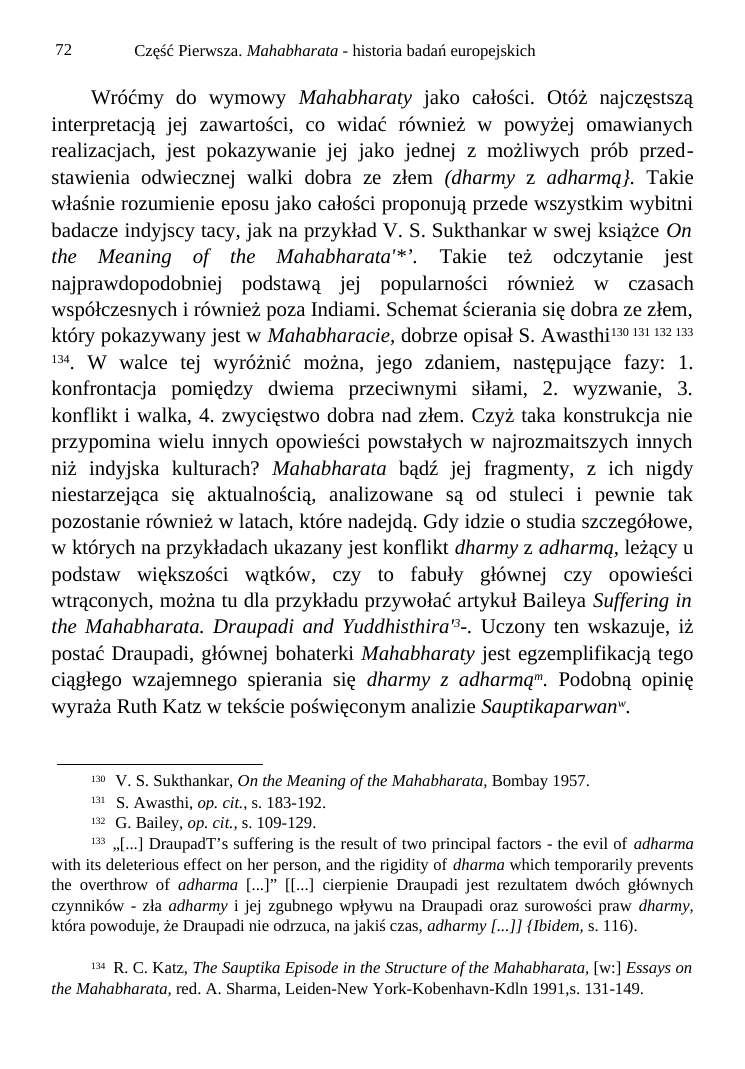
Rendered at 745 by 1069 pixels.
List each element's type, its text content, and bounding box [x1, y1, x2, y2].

text 130 V. S. Sukthankar, On the Meaning of the Mahabharata, Bombay 1957. [51, 771, 694, 790]
text 131 S. Awasthi, op. cit., s. 183-192. [51, 793, 694, 810]
text 134 R. C. Katz, The Sauptika Episode in the Structure of the Mahabharata, [w:] Essays on the Mahabharata, red. A. Sharma, Leiden-New York-Kobenhavn-Kdln 1991,s. 131-149. [51, 958, 694, 998]
text Wróćmy do wymowy Mahabharaty jako całości. Otóż najczęstszą interpretacją jej zawartości, co widać również w powyżej omawianych realizacjach, jest pokazywanie jej jako jednej z możliwych prób przed­stawienia odwiecznej walki dobra ze złem (dharmy z adharmą}. Takie właśnie rozumienie eposu jako całości proponują przede wszystkim wybitni badacze indyjscy tacy, jak na przykład V. S. Sukthankar w swej książce On the Meaning of the Mahabharata'*’. Takie też odczytanie jest najprawdopodobniej podstawą jej popularności również w cza­sach współczesnych i również poza Indiami. Schemat ścierania się dobra ze złem, który pokazywany jest w Mahabharacie, dobrze opisał S. Awasthi130 131 132 133 134. W walce tej wyróżnić można, jego zdaniem, następu­jące fazy: 1. konfrontacja pomiędzy dwiema przeciwnymi siłami, 2. wyzwanie, 3. konflikt i walka, 4. zwycięstwo dobra nad złem. Czyż taka konstrukcja nie przypomina wielu innych opowieści powstałych w najrozmaitszych innych niż indyjska kulturach? Mahabharata bądź jej fragmenty, z ich nigdy niestarzejąca się aktualnością, analizowane są od stuleci i pewnie tak pozostanie również w latach, które nadejdą. Gdy idzie o studia szczegółowe, w których na przykładach ukazany jest konflikt dharmy z adharmą, leżący u podstaw większości wątków, czy to fabuły głównej czy opowieści wtrąconych, można tu dla przykładu przywołać artykuł Baileya Suffering in the Mahabharata. Draupadi and Yuddhisthira'3-. Uczony ten wskazuje, iż postać Draupadi, głównej bohaterki Mahabharaty jest egzemplifikacją tego ciągłego wzajemnego spierania się dharmy z adharmąm. Podobną opinię wyraża Ruth Katz w tekście poświęconym analizie Sauptikaparwanw. [51, 85, 694, 718]
text 132 G. Bailey, op. cit., s. 109-129. [51, 813, 694, 831]
text Część Pierwsza. Mahabharata - historia badań europejskich [134, 41, 617, 60]
text 133 „[...] DraupadT’s suffering is the result of two principal factors - the evil of adharma with its deleterious effect on her person, and the rigidity of dharma which temporarily prevents the overthrow of adharma [...]” [[...] cierpienie Draupadi jest rezultatem dwóch głównych czynników - zła adharmy i jej zgubnego wpływu na Draupadi oraz surowości praw dharmy, która powoduje, że Draupadi nie odrzuca, na jakiś czas, adharmy [...]] {Ibidem, s. 116). [51, 834, 694, 935]
text 72 [55, 40, 79, 59]
